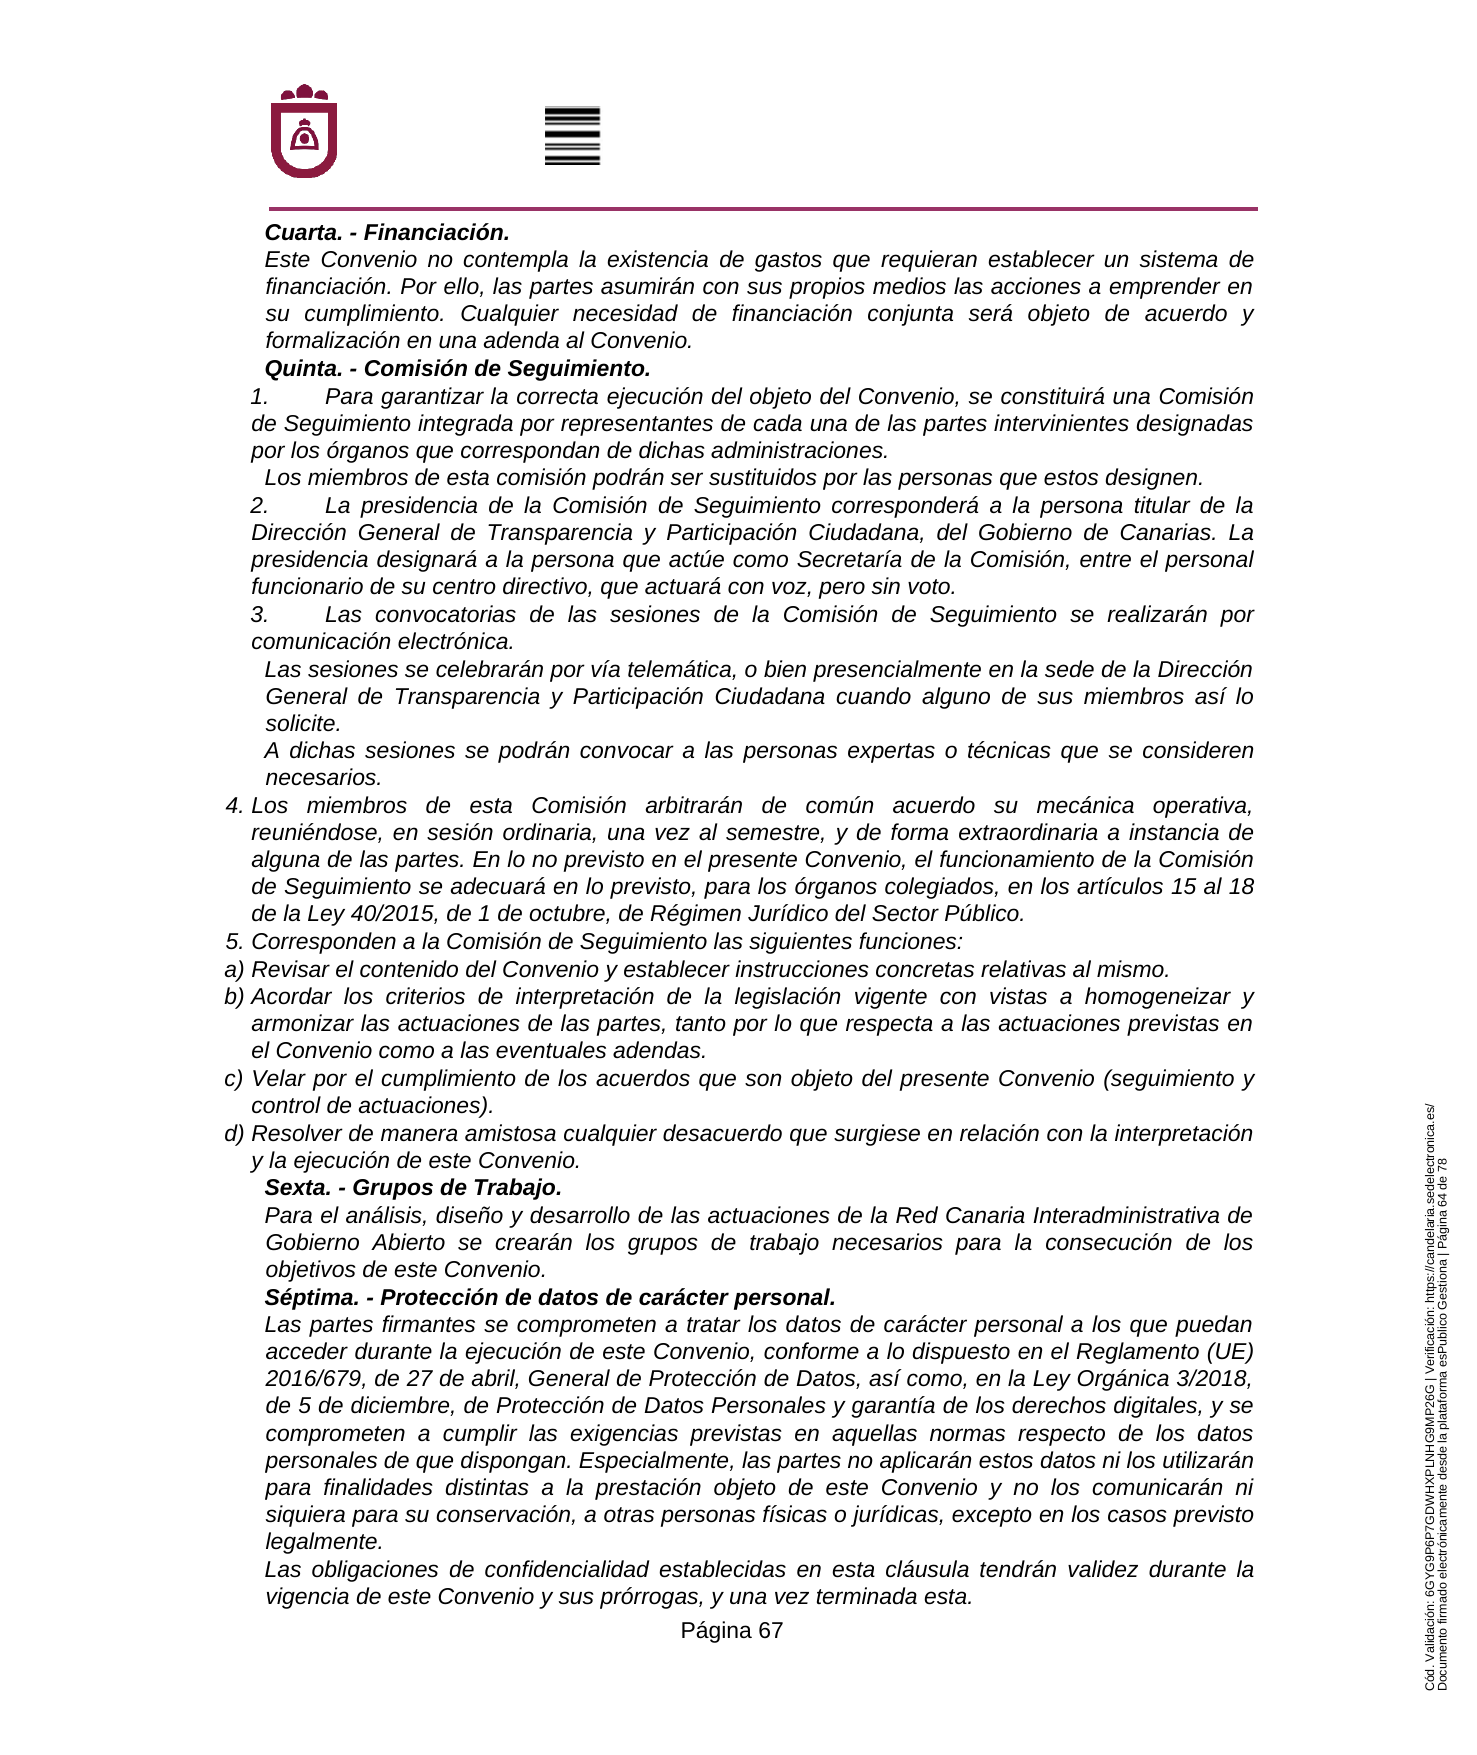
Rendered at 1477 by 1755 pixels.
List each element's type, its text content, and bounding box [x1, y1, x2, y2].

text A dichas sesiones se podrán convocar a las personas expertas o técnicas que se consideren necesarios. [264, 737, 1257, 791]
list Revisar el contenido del Convenio y establecer instrucciones concretas relativas al mismo. [224, 956, 1257, 982]
list Los miembros de esta Comisión arbitrarán de común acuerdo su mecánica operativa, reuniéndose, en sesión ordinaria, una vez al semestre, y de forma extraordinaria a instancia de alguna de las partes. En lo no previsto en el presente Convenio, el funcionamiento de la Comisión de Seguimiento se adecuará en lo previsto, para los órganos colegiados, en los artículos 15 al 18 de la Ley 40/2015, de 1 de octubre, de Régimen Jurídico del Sector Público. [225, 792, 1257, 927]
list Resolver de manera amistosa cualquier desacuerdo que surgiese en relación con la interpretación y la ejecución de este Convenio. [224, 1119, 1257, 1173]
list La presidencia de la Comisión de Seguimiento corresponderá a la persona titular de la Dirección General de Transparencia y Participación Ciudadana, del Gobierno de Canarias. La presidencia designará a la persona que actúe como Secretaría de la Comisión, entre el personal funcionario de su centro directivo, que actuará con voz, pero sin voto. [250, 492, 1257, 599]
text Sexta. - Grupos de Trabajo. [264, 1174, 1257, 1201]
text Cuarta. - Financiación. [264, 218, 1257, 245]
text Las partes firmantes se comprometen a tratar los datos de carácter personal a los que puedan acceder durante la ejecución de este Convenio, conforme a lo dispuesto en el Reglamento (UE) 2016/679, de 27 de abril, General de Protección de Datos, así como, en la Ley Orgánica 3/2018, de 5 de diciembre, de Protección de Datos Personales y garantía de los derechos digitales, y se comprometen a cumplir las exigencias previstas en aquellas normas respecto de los datos personales de que dispongan. Especialmente, las partes no aplicarán estos datos ni los utilizarán para finalidades distintas a la prestación objeto de este Convenio y no los comunicarán ni siquiera para su conservación, a otras personas físicas o jurídicas, excepto en los casos previsto legalmente. [264, 1311, 1257, 1554]
text Quinta. - Comisión de Seguimiento. [264, 355, 1257, 381]
list Las convocatorias de las sesiones de la Comisión de Seguimiento se realizarán por comunicación electrónica. [250, 601, 1257, 654]
list Acordar los criterios de interpretación de la legislación vigente con vistas a homogeneizar y armonizar las actuaciones de las partes, tanto por lo que respecta a las actuaciones previstas en el Convenio como a las eventuales adendas. [224, 983, 1257, 1064]
list Para garantizar la correcta ejecución del objeto del Convenio, se constituirá una Comisión de Seguimiento integrada por representantes de cada una de las partes intervinientes designadas por los órganos que correspondan de dichas administraciones. [250, 383, 1257, 463]
list Velar por el cumplimiento de los acuerdos que son objeto del presente Convenio (seguimiento y control de actuaciones). [224, 1065, 1257, 1118]
list Corresponden a la Comisión de Seguimiento las siguientes funciones: [225, 928, 1257, 954]
text Este Convenio no contempla la existencia de gastos que requieran establecer un sistema de financiación. Por ello, las partes asumirán con sus propios medios las acciones a emprender en su cumplimiento. Cualquier necesidad de financiación conjunta será objeto de acuerdo y formalización en una adenda al Convenio. [264, 246, 1257, 354]
text Para el análisis, diseño y desarrollo de las actuaciones de la Red Canaria Interadministrativa de Gobierno Abierto se crearán los grupos de trabajo necesarios para la consecución de los objetivos de este Convenio. [264, 1202, 1257, 1282]
text Séptima. - Protección de datos de carácter personal. [264, 1284, 1257, 1310]
text Los miembros de esta comisión podrán ser sustituidos por las personas que estos designen. [264, 464, 1257, 491]
text Las sesiones se celebrarán por vía telemática, o bien presencialmente en la sede de la Dirección General de Transparencia y Participación Ciudadana cuando alguno de sus miembros así lo solicite. [264, 656, 1257, 736]
text Las obligaciones de confidencialidad establecidas en esta cláusula tendrán validez durante la vigencia de este Convenio y sus prórrogas, y una vez terminada esta. [264, 1556, 1257, 1609]
